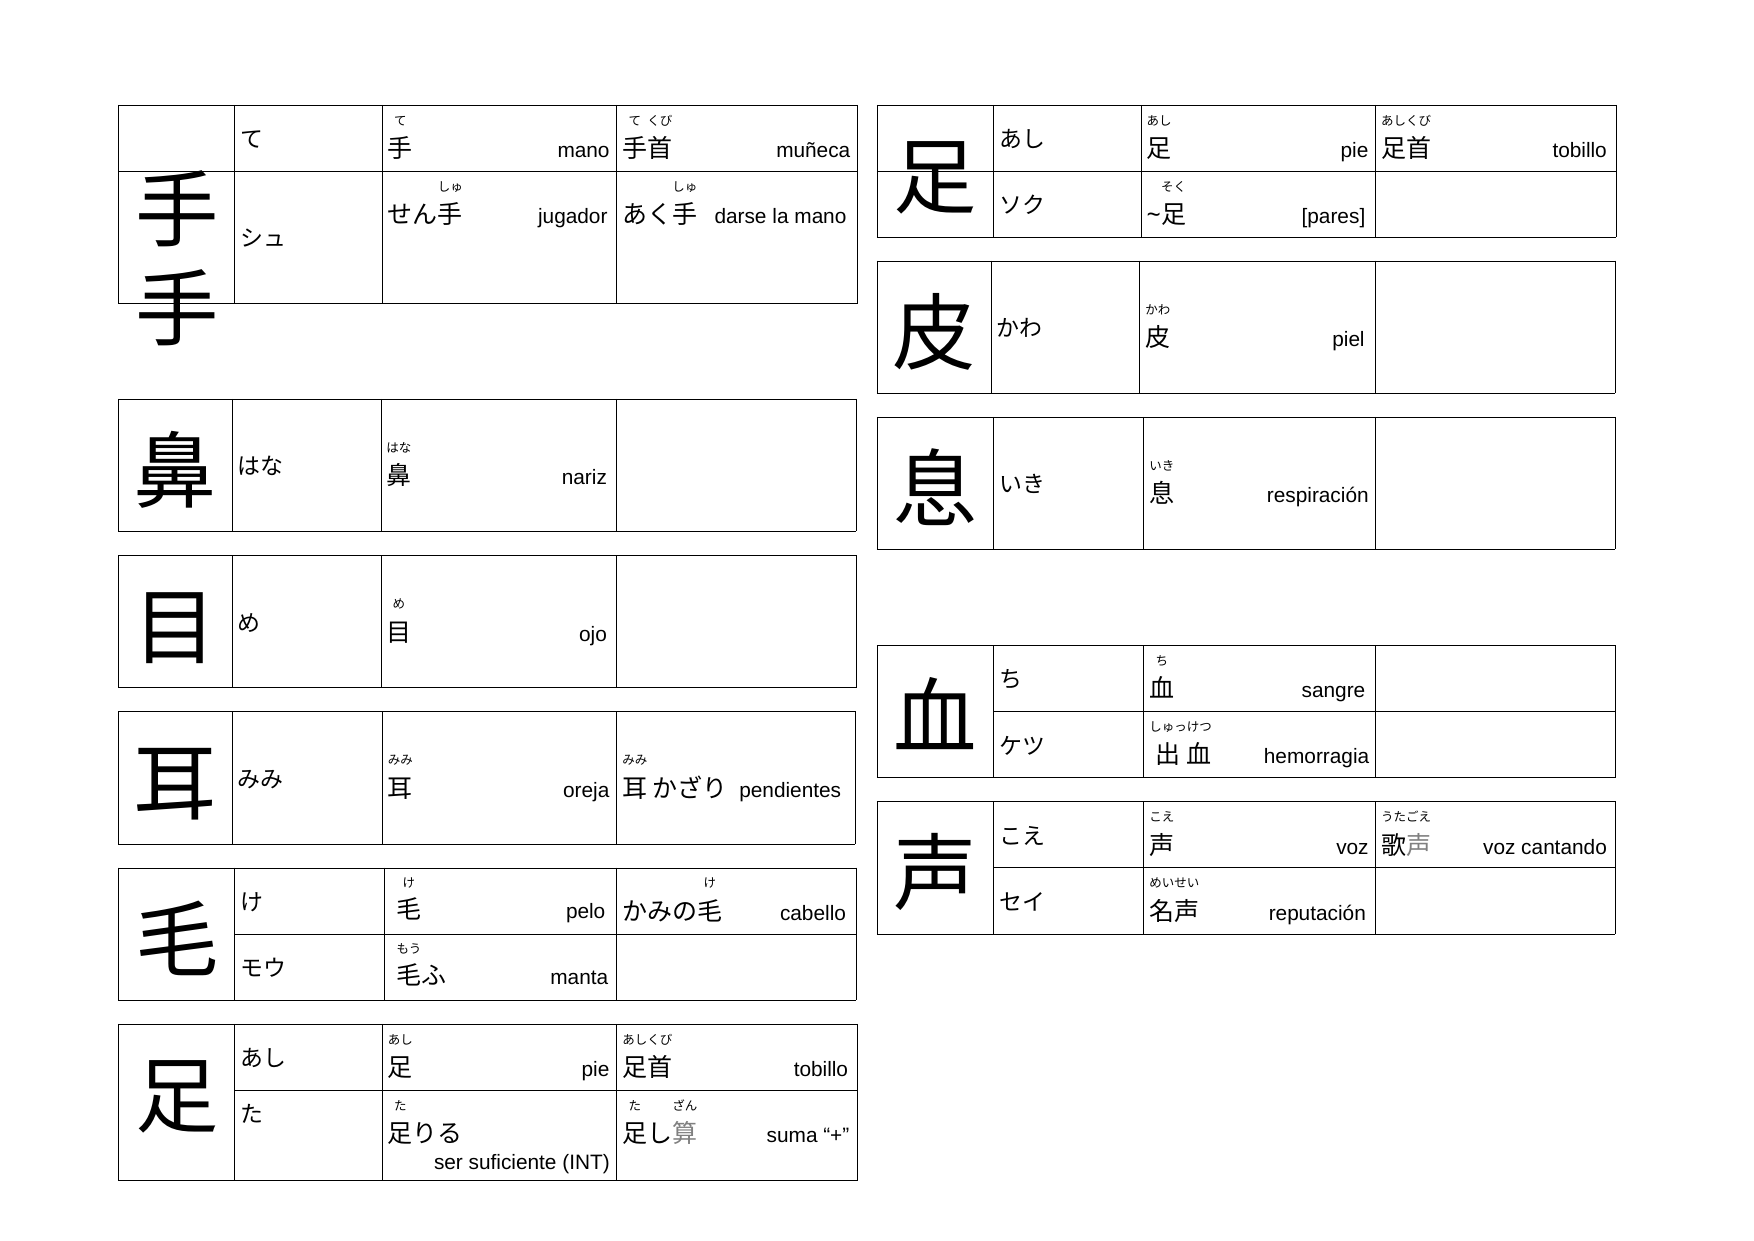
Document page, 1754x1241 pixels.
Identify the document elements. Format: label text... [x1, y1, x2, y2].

table_header 鼻はな nariz [382, 400, 616, 531]
table_header 耳みみ かざり pendientes [617, 712, 855, 843]
table_header [1376, 418, 1615, 549]
table_cell シュ [235, 172, 382, 303]
table_header 皮かわ piel [1140, 262, 1375, 393]
table_header 手 [119, 172, 234, 303]
table_header こえ [994, 802, 1143, 867]
table_cell せん手しゅ jugador [383, 172, 616, 303]
table_header 息いき respiración [1144, 418, 1375, 549]
table_header 鼻 [119, 400, 232, 531]
table_cell [1376, 712, 1615, 777]
table_cell ソク [994, 172, 1141, 237]
table_header [1376, 262, 1615, 393]
table_header 声こえ voz [1144, 802, 1375, 867]
table_header 歌うた声ごえ voz cantando [1376, 802, 1615, 867]
table_header 毛 [119, 869, 234, 1000]
table_header め [233, 556, 381, 687]
table_header あし [235, 1025, 382, 1090]
table_header 毛け pelo [385, 869, 616, 933]
table_header け [235, 869, 384, 933]
table_header かわ [992, 262, 1139, 393]
table_cell あく手しゅ darse la mano [617, 172, 857, 303]
table_cell 毛もうふ manta [385, 935, 616, 1000]
table_header 目 [119, 556, 232, 687]
table_header 声 [878, 802, 993, 933]
table_cell た [235, 1091, 382, 1179]
table_cell ~足そく [pares] [1142, 172, 1375, 237]
table_cell 出しゅっ血けつ hemorragia [1144, 712, 1375, 777]
table_header 足あし pie [1142, 106, 1375, 171]
table_header いき [994, 418, 1143, 549]
table_header かみの毛け cabello [617, 869, 856, 933]
table_header みみ [233, 712, 382, 843]
table_cell 名めい声せい reputación [1144, 868, 1375, 933]
table_header [119, 106, 234, 171]
table_cell [1376, 868, 1615, 933]
table_header [1376, 646, 1615, 711]
table_header 息 [878, 418, 993, 549]
table_cell 足たし算ざん suma “+” [617, 1091, 857, 1179]
table_header 手て首くび muñeca [617, 106, 857, 171]
table_header 足あし首くび tobillo [1376, 106, 1616, 171]
table_cell モウ [235, 935, 384, 1000]
table_cell [1376, 172, 1616, 237]
table_header 足あし首くび tobillo [617, 1025, 857, 1090]
table_header 足 [878, 106, 993, 171]
table_header [617, 400, 856, 531]
table_header 手て mano [383, 106, 616, 171]
table_header 血ち sangre [1144, 646, 1375, 711]
table_header 足あし pie [383, 1025, 616, 1090]
table_header 目め ojo [382, 556, 616, 687]
table_header て [235, 106, 382, 171]
table_header 血 [878, 646, 993, 777]
table_header 耳みみ oreja [383, 712, 616, 843]
table_cell ケツ [994, 712, 1143, 777]
table_header ち [994, 646, 1143, 711]
table_header 足 [913, 147, 958, 163]
table_header 足 [878, 172, 993, 237]
table_header あし [994, 106, 1141, 171]
table_header 足 [119, 1025, 234, 1179]
table_header [617, 556, 856, 687]
table_cell セイ [994, 868, 1143, 933]
table_cell 足たりる ser suficiente (INT) [383, 1091, 616, 1179]
table_header 耳 [119, 712, 232, 843]
table_header 皮 [878, 262, 991, 393]
table_cell [617, 935, 856, 1000]
table_header はな [233, 400, 381, 531]
